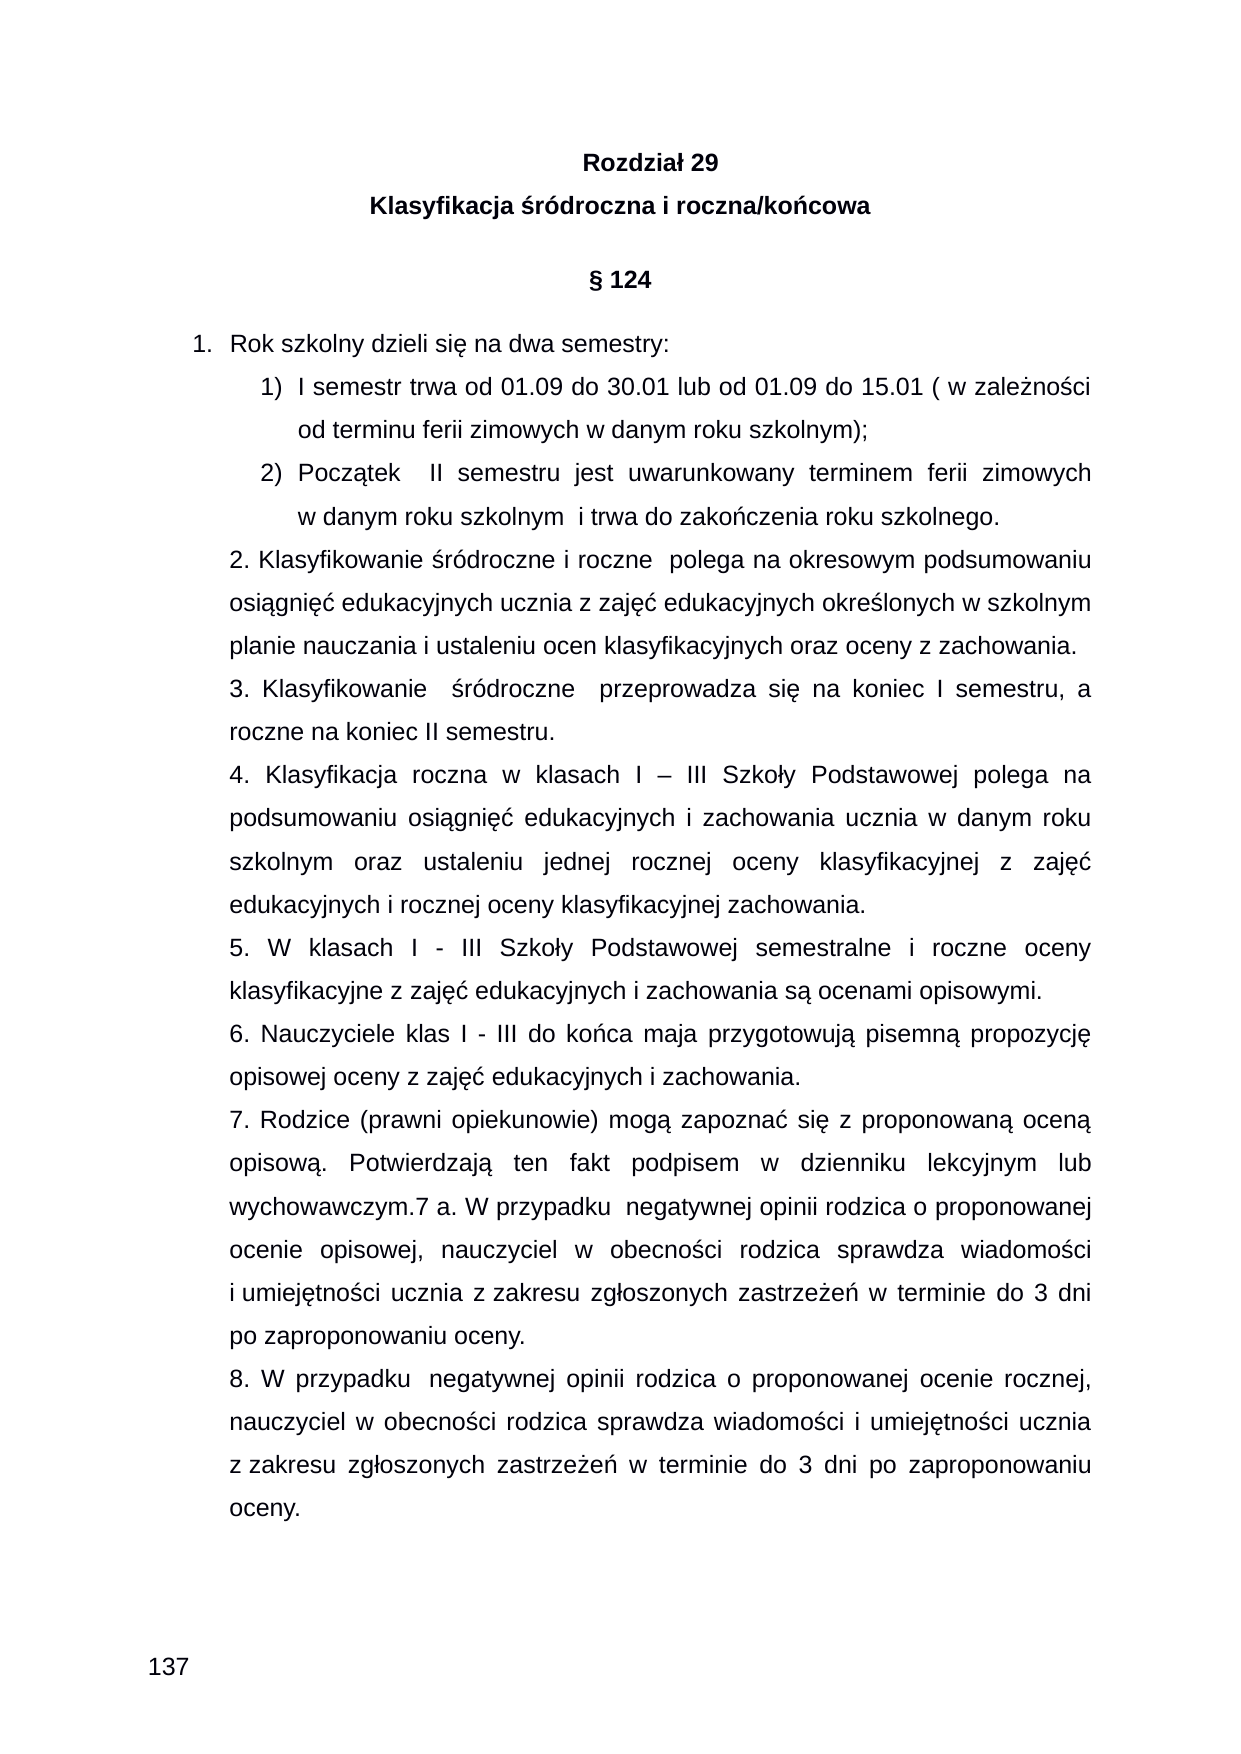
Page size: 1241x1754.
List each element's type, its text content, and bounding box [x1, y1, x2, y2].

subtitle Rok szkolny dzieli się na dwa semestry: [192, 329, 1093, 358]
subtitle 7. Rodzice (prawni opiekunowie) mogą zapoznać się z proponowaną oceną opisową. Potwierdzają ten fakt podpisem w dzienniku lekcyjnym lub wychowawczym.7 a. W przypadku negatywnej opinii rodzica o proponowanej ocenie opisowej, nauczyciel w obecności rodzica sprawdza wiadomości i umiejętności ucznia z zakresu zgłoszonych zastrzeżeń w terminie do 3 dni po zaproponowaniu oceny. [192, 1105, 1093, 1350]
subtitle Początek II semestru jest uwarunkowany terminem ferii zimowych w danym roku szkolnym i trwa do zakończenia roku szkolnego. [260, 458, 1093, 530]
subtitle 3. Klasyfikowanie śródroczne przeprowadza się na koniec I semestru, a roczne na koniec II semestru. [192, 674, 1093, 746]
subtitle 5. W klasach I - III Szkoły Podstawowej semestralne i roczne oceny klasyfikacyjne z zajęć edukacyjnych i zachowania są ocenami opisowymi. [192, 933, 1093, 1005]
text § 124 [148, 265, 1093, 294]
subtitle Klasyfikacja śródroczna i roczna/końcowa [148, 191, 1093, 219]
subtitle 6. Nauczyciele klas I - III do końca maja przygotowują pisemną propozycję opisowej oceny z zajęć edukacyjnych i zachowania. [192, 1019, 1093, 1091]
subtitle Rozdział 29 [208, 148, 1093, 176]
subtitle I semestr trwa od 01.09 do 30.01 lub od 01.09 do 15.01 ( w zależności od terminu ferii zimowych w danym roku szkolnym); [260, 372, 1093, 444]
subtitle 8. W przypadku negatywnej opinii rodzica o proponowanej ocenie rocznej, nauczyciel w obecności rodzica sprawdza wiadomości i umiejętności ucznia z zakresu zgłoszonych zastrzeżeń w terminie do 3 dni po zaproponowaniu oceny. [192, 1364, 1093, 1522]
subtitle 2. Klasyfikowanie śródroczne i roczne polega na okresowym podsumowaniu osiągnięć edukacyjnych ucznia z zajęć edukacyjnych określonych w szkolnym planie nauczania i ustaleniu ocen klasyfikacyjnych oraz oceny z zachowania. [192, 545, 1093, 660]
subtitle 4. Klasyfikacja roczna w klasach I – III Szkoły Podstawowej polega na podsumowaniu osiągnięć edukacyjnych i zachowania ucznia w danym roku szkolnym oraz ustaleniu jednej rocznej oceny klasyfikacyjnej z zajęć edukacyjnych i rocznej oceny klasyfikacyjnej zachowania. [192, 760, 1093, 918]
